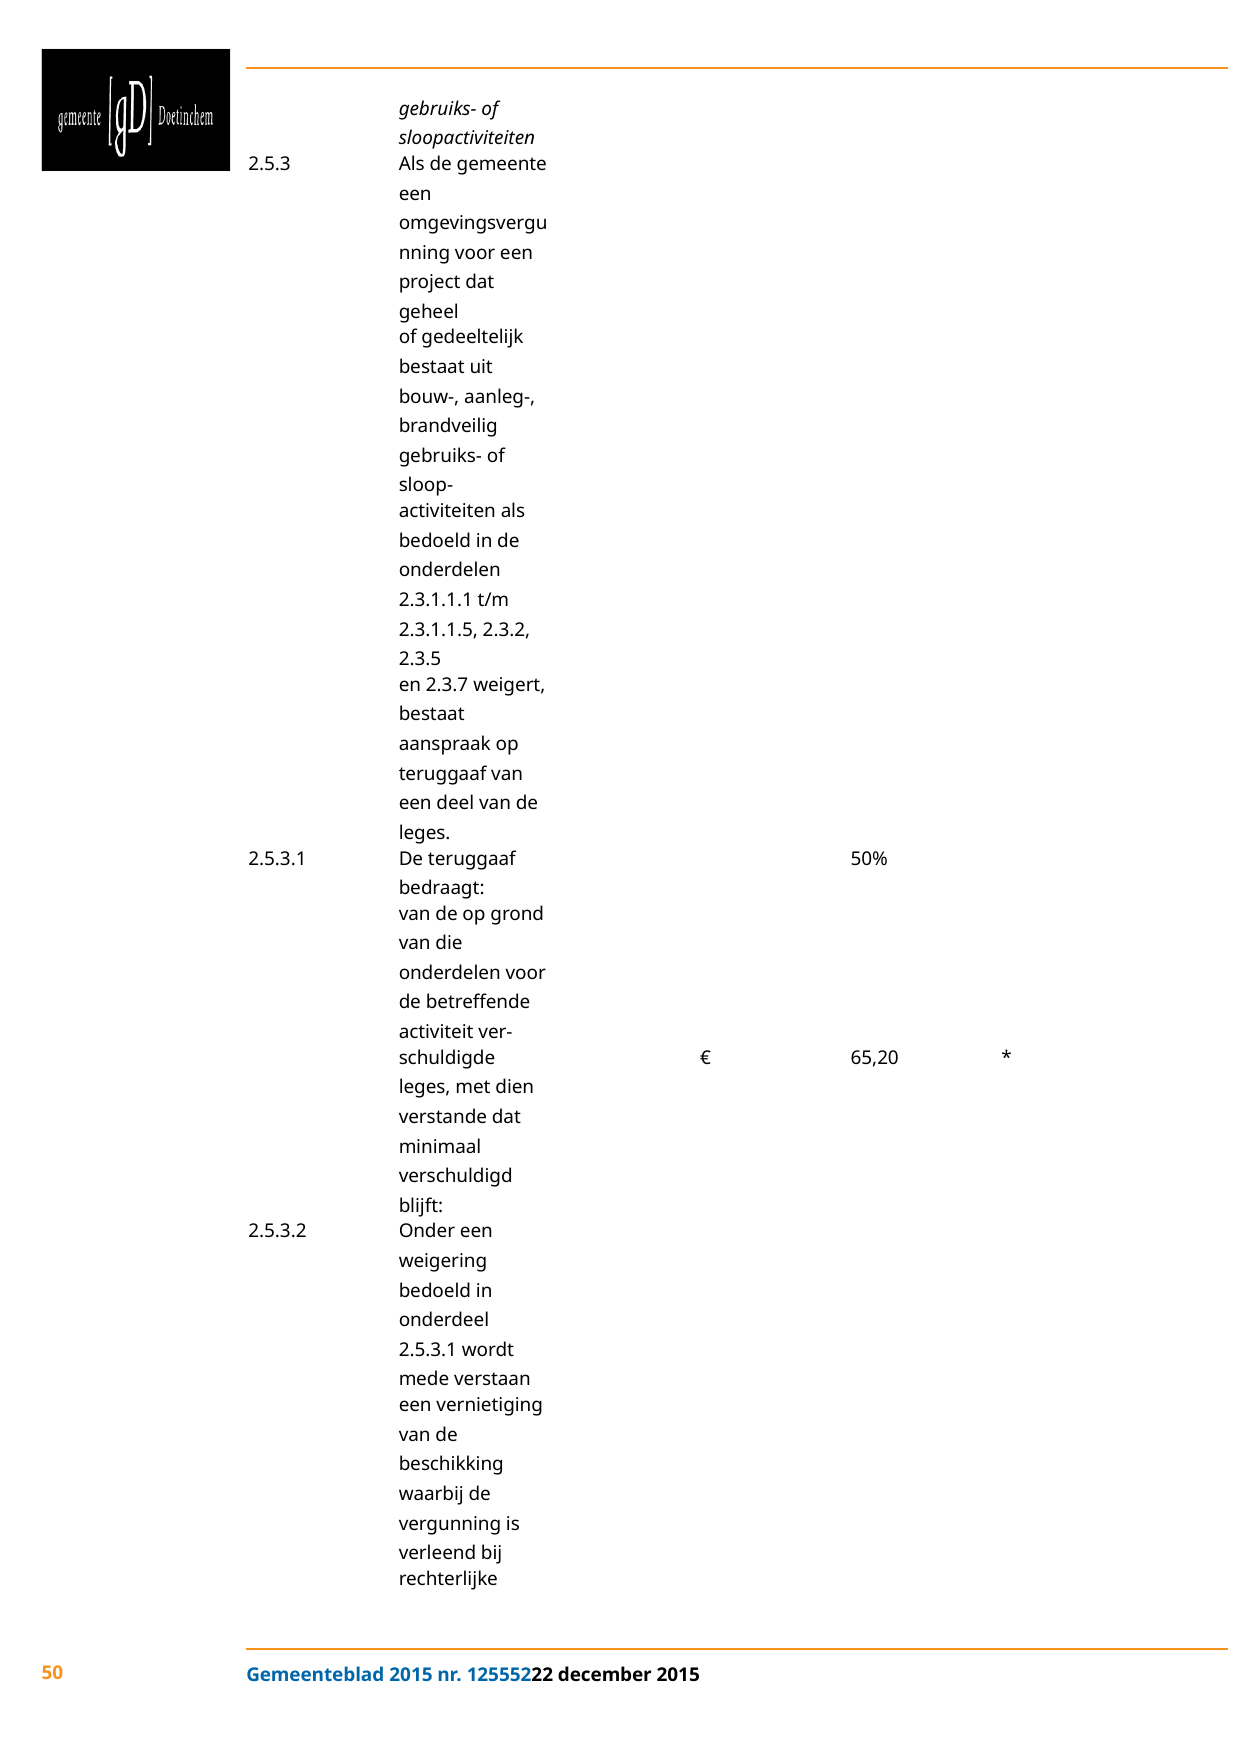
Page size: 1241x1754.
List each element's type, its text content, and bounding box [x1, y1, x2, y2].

table_cell [549, 1044, 700, 1218]
table_cell van de op grond van die onderdelen voor de betreffende activiteit ver- [399, 900, 549, 1044]
table_cell [850, 1565, 1001, 1591]
table_cell € [700, 1044, 850, 1218]
table_cell activiteiten als bedoeld in de onderdelen 2.3.1.1.1 t/m 2.3.1.1.5, 2.3.2, 2.3.5 [399, 498, 549, 671]
table_cell of gedeeltelijk bestaat uit bouw-, aanleg-, brandveilig gebruiks- of sloop- [399, 324, 549, 497]
table_cell [549, 845, 700, 900]
table_cell [248, 1565, 398, 1591]
picture [41, 47, 231, 172]
table_cell [850, 498, 1001, 671]
table_cell [549, 324, 700, 497]
table_cell [549, 671, 700, 845]
table_cell [700, 845, 850, 900]
table_cell schuldigde leges, met dien verstande dat minimaal verschuldigd blijft: [399, 1044, 549, 1218]
table_cell [700, 1565, 850, 1591]
table_cell 2.5.3.1 [248, 845, 398, 900]
table_cell [1001, 1391, 1152, 1565]
table_cell [850, 150, 1001, 324]
table_cell 2.5.3 [248, 150, 398, 324]
table_cell [700, 95, 850, 150]
table_cell [700, 671, 850, 845]
table_cell gebruiks- of sloopactiviteiten [399, 95, 549, 150]
table_cell [850, 671, 1001, 845]
table_cell [850, 1218, 1001, 1391]
table_cell [248, 900, 398, 1044]
table_cell [549, 498, 700, 671]
table_cell * [1001, 1044, 1152, 1218]
table_cell [700, 1218, 850, 1391]
table_cell [1001, 900, 1152, 1044]
table_cell 50% [850, 845, 1001, 900]
table_cell [700, 498, 850, 671]
table_cell 65,20 [850, 1044, 1001, 1218]
table_cell [549, 1391, 700, 1565]
table_cell [850, 324, 1001, 497]
table_cell een vernietiging van de beschikking waarbij de vergunning is verleend bij [399, 1391, 549, 1565]
table_cell [248, 1044, 398, 1218]
table_cell [850, 1391, 1001, 1565]
table_cell [248, 324, 398, 497]
table_cell [549, 900, 700, 1044]
table_cell [248, 498, 398, 671]
table_cell [1001, 1218, 1152, 1391]
table_cell en 2.3.7 weigert, bestaat aanspraak op teruggaaf van een deel van de leges. [399, 671, 549, 845]
table_cell [1001, 671, 1152, 845]
table_cell [549, 150, 700, 324]
table_cell Onder een weigering bedoeld in onderdeel 2.5.3.1 wordt mede verstaan [399, 1218, 549, 1391]
table_cell [1001, 150, 1152, 324]
table_cell [850, 95, 1001, 150]
table_cell [1001, 324, 1152, 497]
table_cell De teruggaaf bedraagt: [399, 845, 549, 900]
table_cell [700, 1391, 850, 1565]
table_cell Als de gemeente een omgevingsvergunning voor een project dat geheel [399, 150, 549, 324]
table_cell [248, 671, 398, 845]
table_cell rechterlijke [399, 1565, 549, 1591]
table_cell [700, 150, 850, 324]
table_cell [1001, 1565, 1152, 1591]
table_cell [1001, 95, 1152, 150]
table_cell [850, 900, 1001, 1044]
table_cell [248, 1391, 398, 1565]
table_cell [700, 900, 850, 1044]
table_cell [1001, 498, 1152, 671]
table_cell [700, 324, 850, 497]
table_cell [248, 95, 398, 150]
table_cell [549, 1218, 700, 1391]
table_cell 2.5.3.2 [248, 1218, 398, 1391]
table_cell [549, 95, 700, 150]
table_cell [1001, 845, 1152, 900]
table_cell [549, 1565, 700, 1591]
